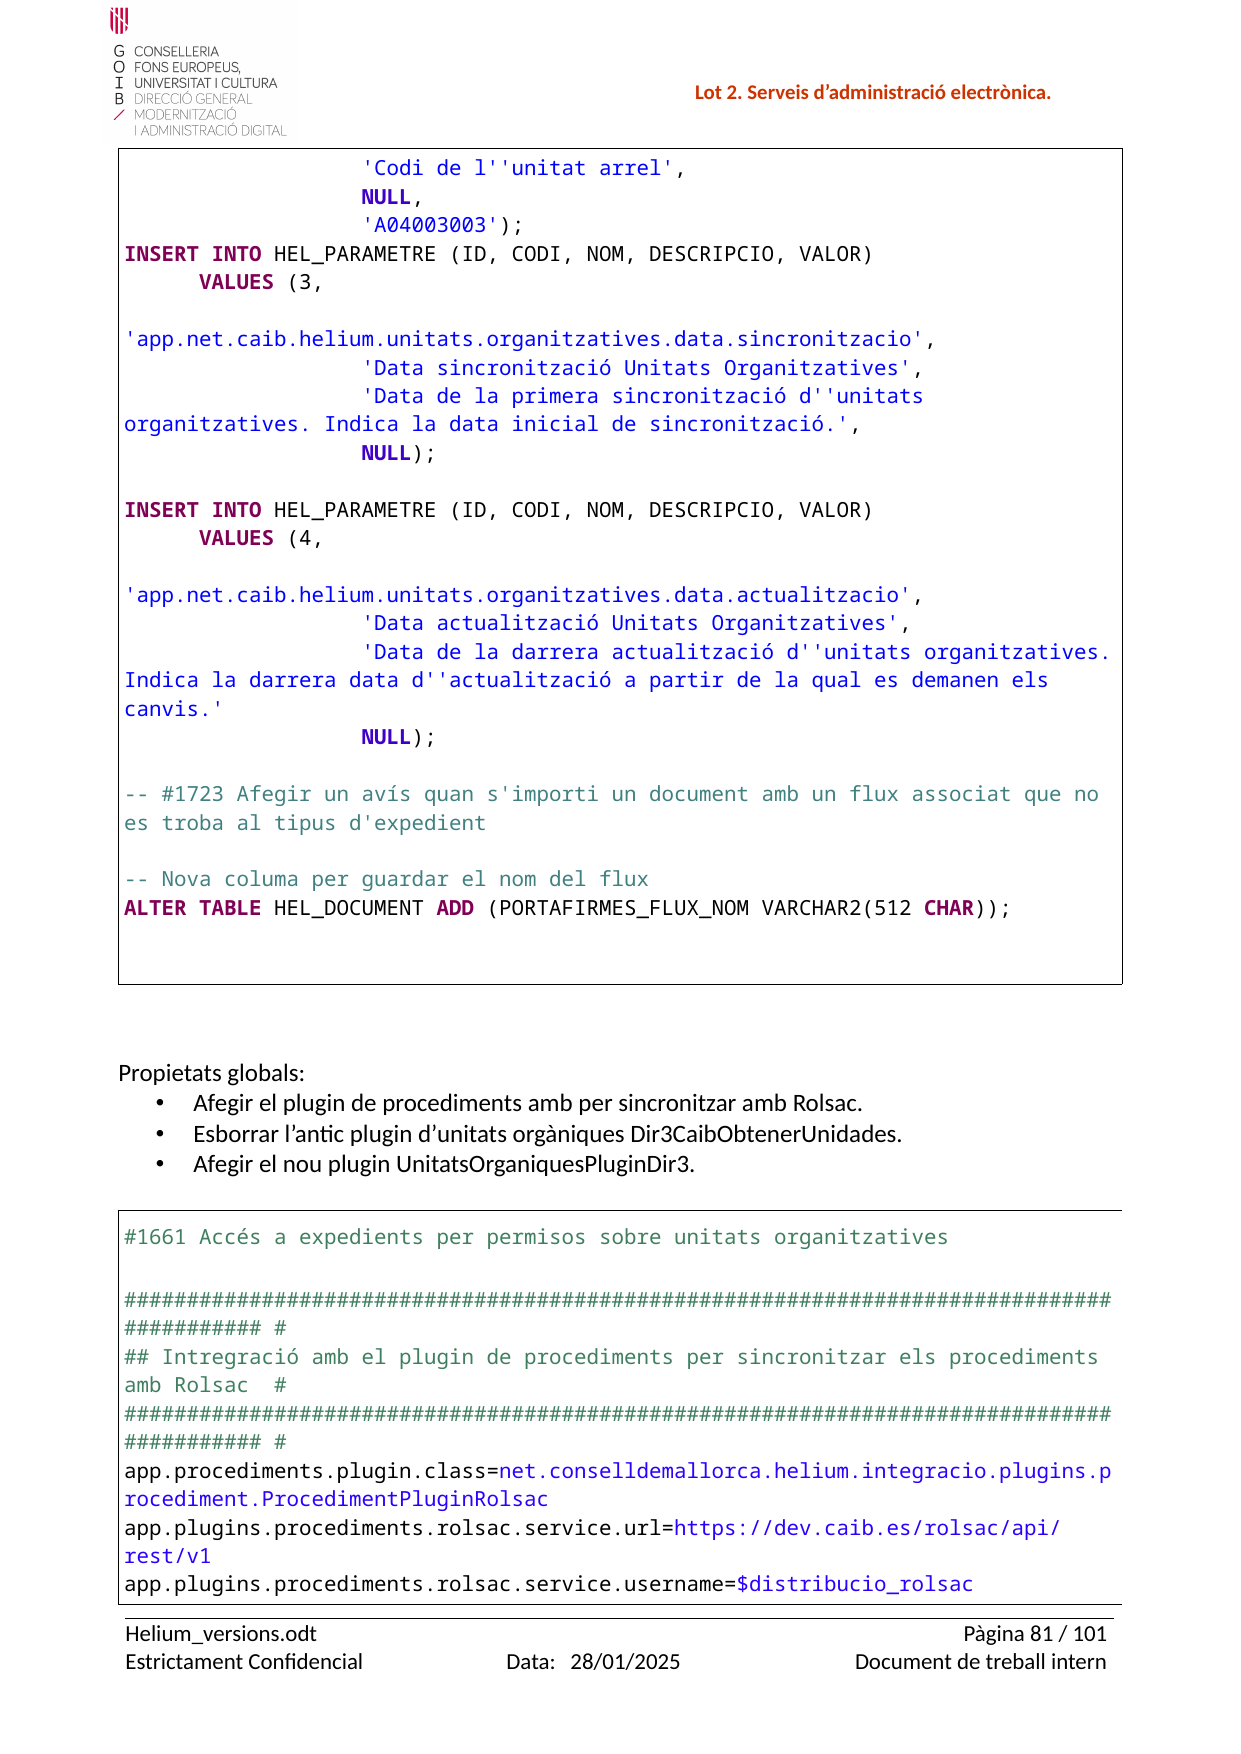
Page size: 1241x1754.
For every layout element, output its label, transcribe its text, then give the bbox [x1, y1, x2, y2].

picture [100, 0, 297, 144]
list Esborrar l’antic plugin d’unitats orgàniques Dir3CaibObtenerUnidades. [156, 1118, 1122, 1148]
list Afegir el nou plugin UnitatsOrganiquesPluginDir3. [156, 1148, 1122, 1179]
text Propietats globals: [118, 1057, 1122, 1087]
table_header #1661 Accés a expedients per permisos sobre unitats organitzatives ########################################################################################## # ## Intregració amb el plugin de procediments per sincronitzar els procediments amb Rolsac # ########################################################################################## # app.procediments.plugin.class=net.conselldemallorca.helium.integracio.plugins.procediment.ProcedimentPluginRolsac app.plugins.procediments.rolsac.service.url=https://dev.caib.es/rolsac/api/rest/v1 app.plugins.procediments.rolsac.service.username=$distribucio_rolsac [119, 1211, 1122, 1604]
table_header 'Codi de l''unitat arrel', NULL, 'A04003003'); INSERT INTO HEL_PARAMETRE (ID, CODI, NOM, DESCRIPCIO, VALOR) VALUES (3, 'app.net.caib.helium.unitats.organitzatives.data.sincronitzacio', 'Data sincronització Unitats Organitzatives', 'Data de la primera sincronització d''unitats organitzatives. Indica la data inicial de sincronització.', NULL); INSERT INTO HEL_PARAMETRE (ID, CODI, NOM, DESCRIPCIO, VALOR) VALUES (4, 'app.net.caib.helium.unitats.organitzatives.data.actualitzacio', 'Data actualització Unitats Organitzatives', 'Data de la darrera actualització d''unitats organitzatives. Indica la darrera data d''actualització a partir de la qual es demanen els canvis.' NULL); -- #1723 Afegir un avís quan s'importi un document amb un flux associat que no es troba al tipus d'expedient -- Nova columa per guardar el nom del flux ALTER TABLE HEL_DOCUMENT ADD (PORTAFIRMES_FLUX_NOM VARCHAR2(512 CHAR)); [119, 149, 1122, 984]
list Afegir el plugin de procediments amb per sincronitzar amb Rolsac. [156, 1087, 1122, 1118]
